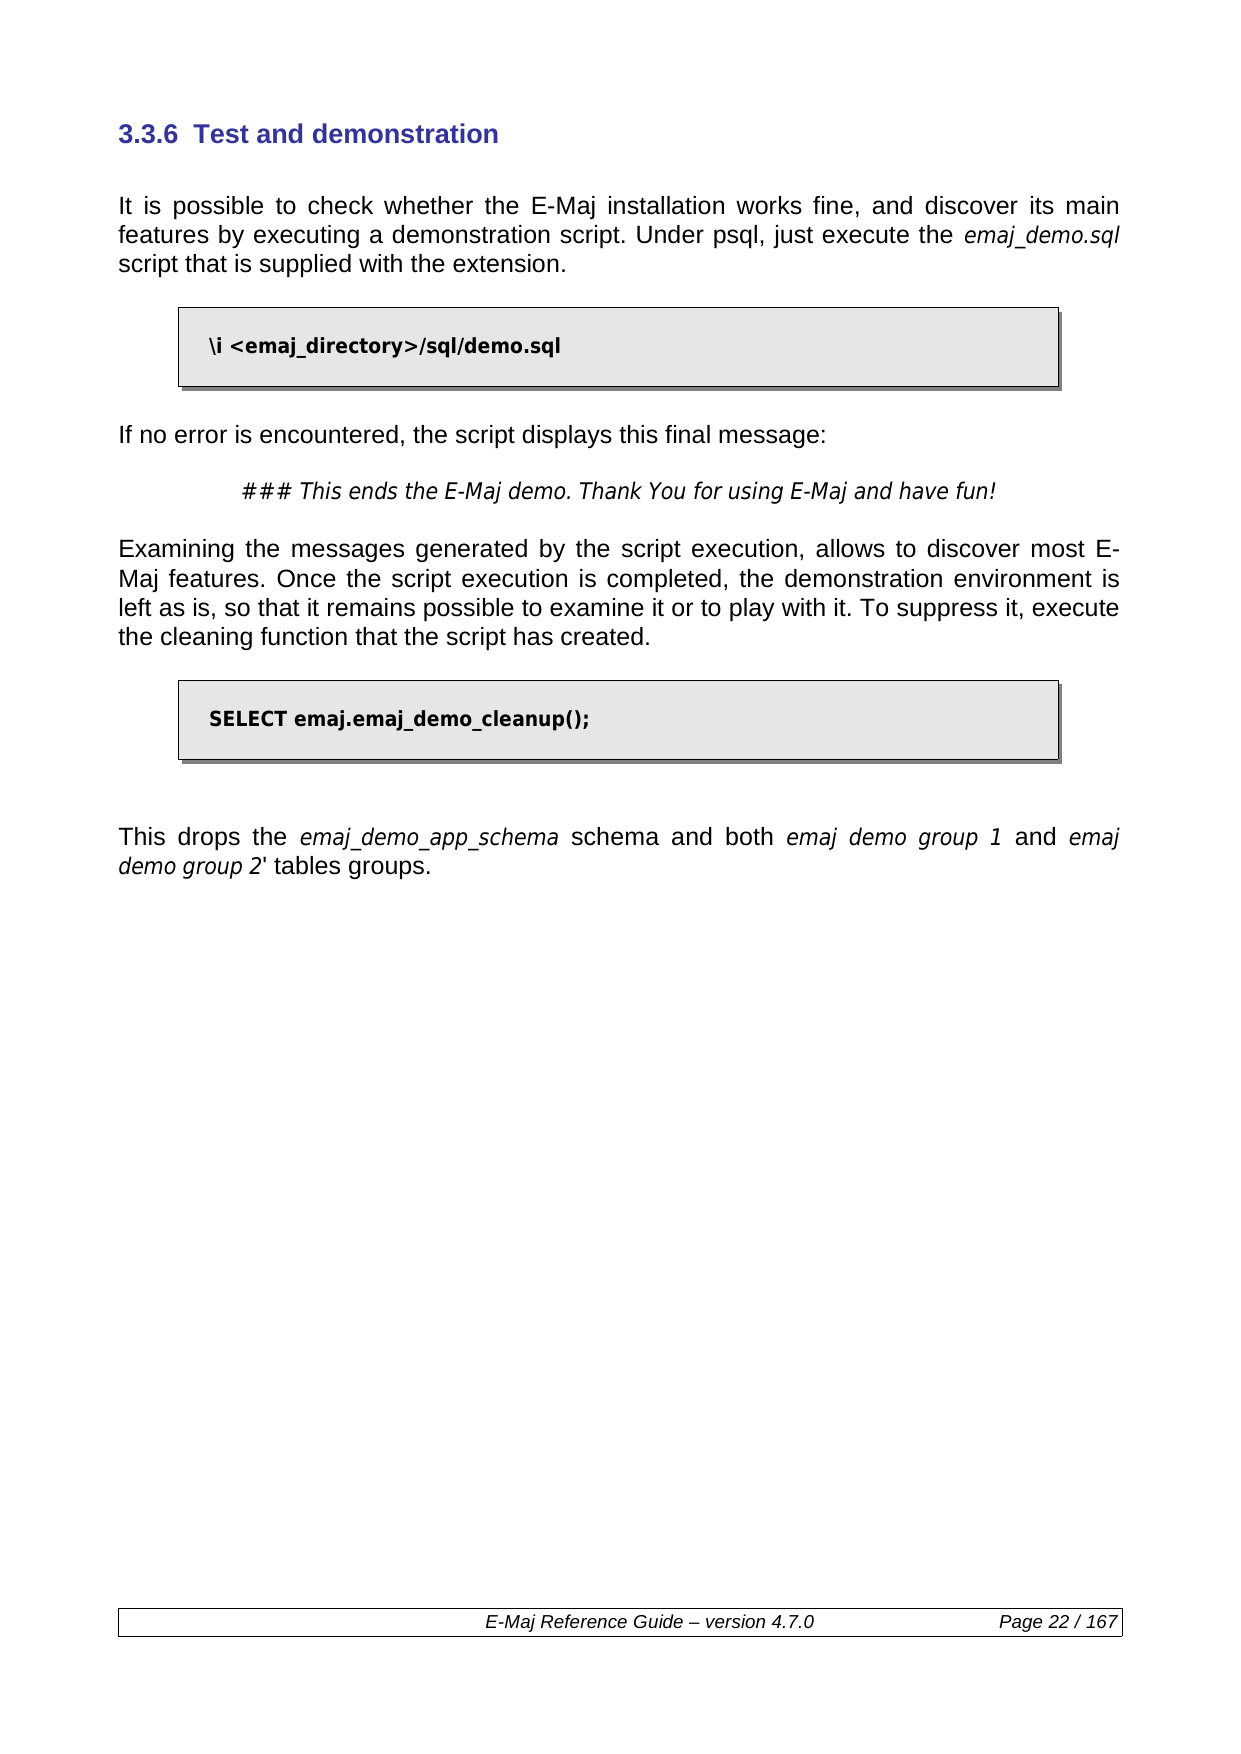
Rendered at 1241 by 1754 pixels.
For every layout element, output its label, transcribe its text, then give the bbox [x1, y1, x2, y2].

text Examining the messages generated by the script execution, allows to discover most E-Maj features. Once the script execution is completed, the demonstration environment is left as is, so that it remains possible to examine it or to play with it. To suppress it, execute the cleaning function that the script has created. [118, 534, 1122, 651]
text \i <emaj_directory>/sql/demo.sql [179, 331, 1058, 356]
text SELECT emaj.emaj_demo_cleanup(); [179, 704, 1058, 729]
text It is possible to check whether the E-Maj installation works fine, and discover its main features by executing a demonstration script. Under psql, just execute the emaj_demo.sql script that is supplied with the extension. [118, 191, 1122, 278]
text This drops the emaj_demo_app_schema schema and both emaj demo group 1 and emaj demo group 2' tables groups. [118, 822, 1122, 880]
text If no error is encountered, the script displays this final message: [118, 420, 1122, 449]
text ### This ends the E-Maj demo. Thank You for using E-Maj and have fun! [118, 478, 1122, 505]
subtitle Test and demonstration [118, 118, 1122, 149]
